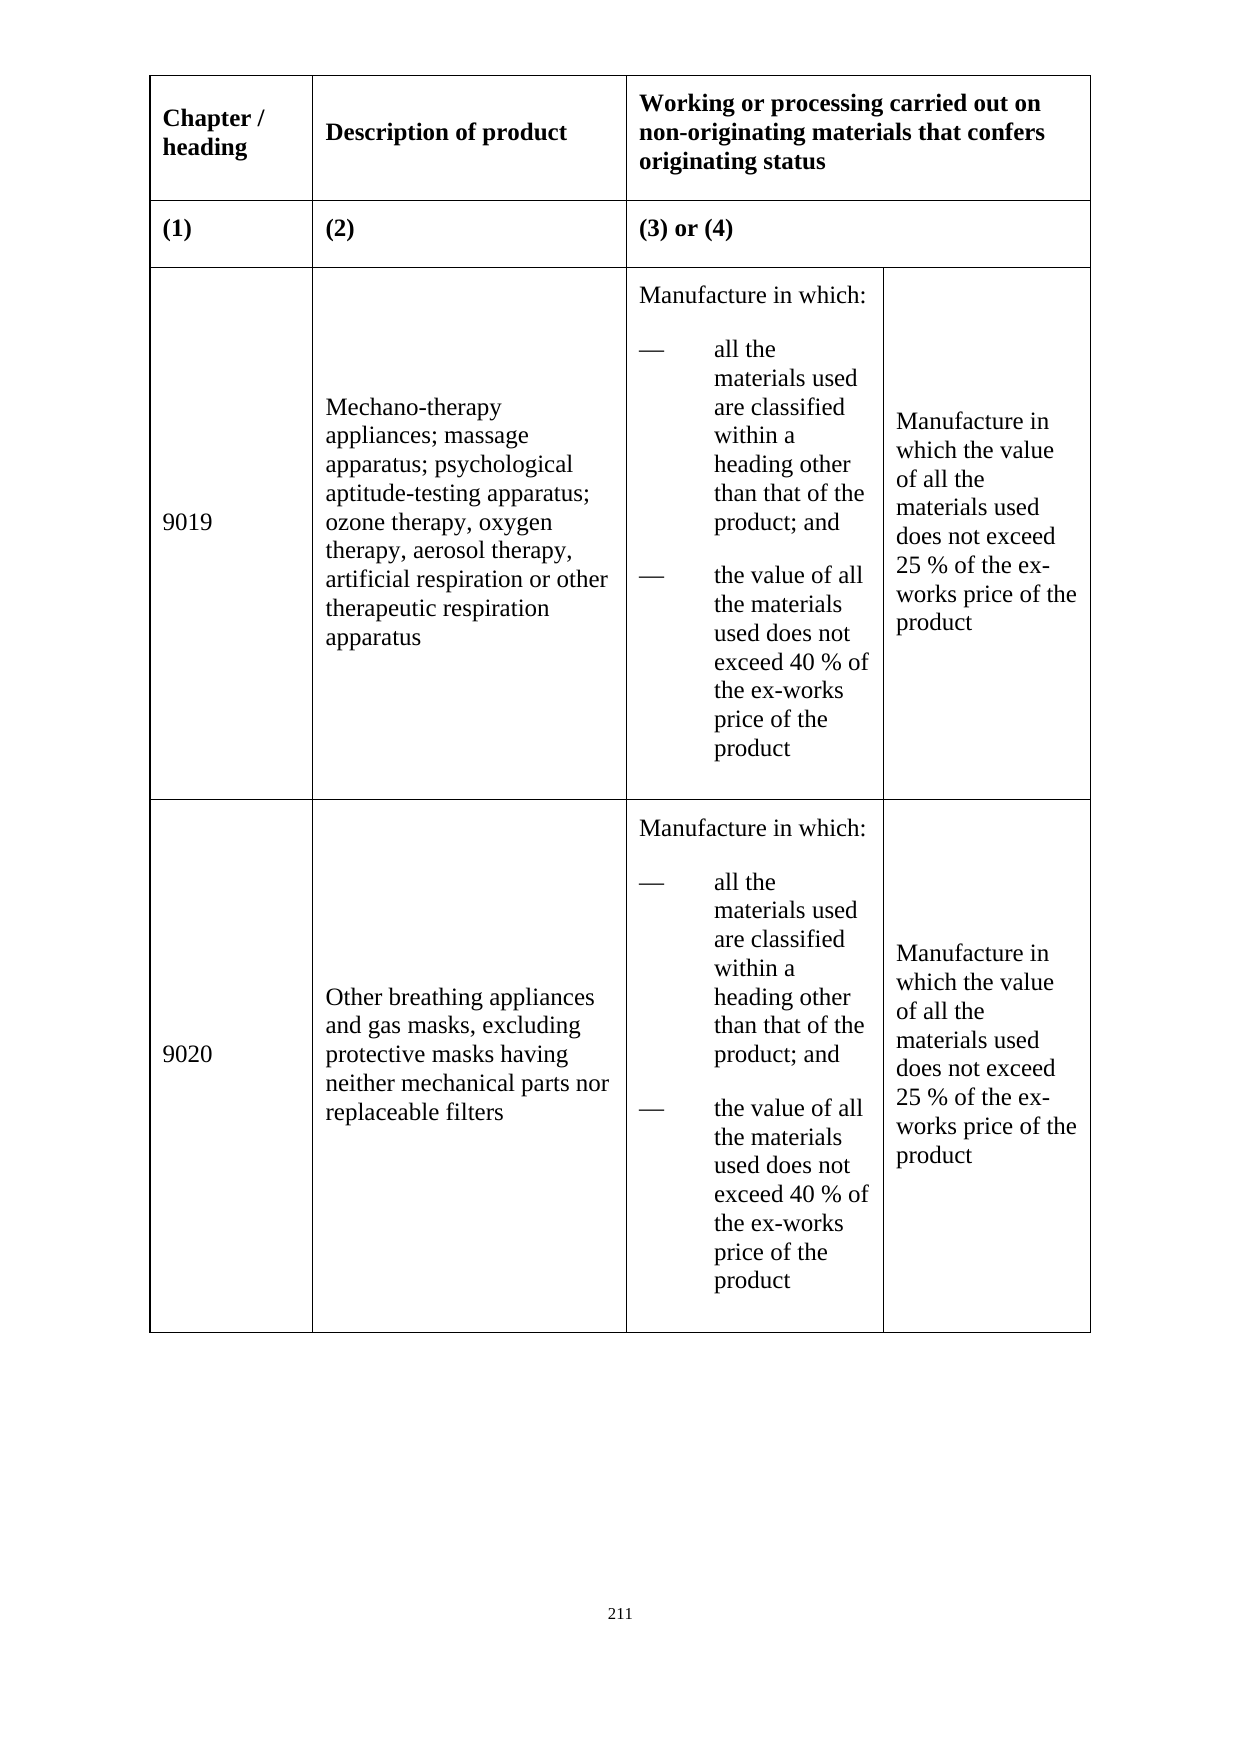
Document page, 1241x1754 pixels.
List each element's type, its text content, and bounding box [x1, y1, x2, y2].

table_cell 9019 [151, 268, 312, 799]
table_header Working or processing carried out on non‐originating materials that confers originating status [627, 76, 1090, 200]
table_cell Other breathing appliances and gas masks, excluding protective masks having neither mechanical parts nor replaceable filters [313, 800, 626, 1332]
table_cell Manufacture in which the value of all the materials used does not exceed 25 % of the ex‐works price of the product [884, 268, 1090, 799]
table_cell Manufacture in which the value of all the materials used does not exceed 25 % of the ex‐works price of the product [884, 800, 1090, 1332]
table_cell Mechano‐therapy appliances; massage apparatus; psychological aptitude‐testing apparatus; ozone therapy, oxygen therapy, aerosol therapy, artificial respiration or other therapeutic respiration apparatus [313, 268, 626, 799]
table_cell (2) [313, 201, 626, 267]
table_cell Manufacture in which: — all the materials used are classified within a heading other than that of the product; and — the value of all the materials used does not exceed 40 % of the ex‐works price of the product [627, 268, 883, 799]
table_cell 9020 [151, 800, 312, 1332]
table_header Chapter / heading [151, 76, 312, 200]
table_cell (3) or (4) [627, 201, 1090, 267]
table_cell (1) [151, 201, 312, 267]
table_header Description of product [313, 76, 626, 200]
table_cell Manufacture in which: — all the materials used are classified within a heading other than that of the product; and — the value of all the materials used does not exceed 40 % of the ex‐works price of the product [627, 800, 883, 1332]
